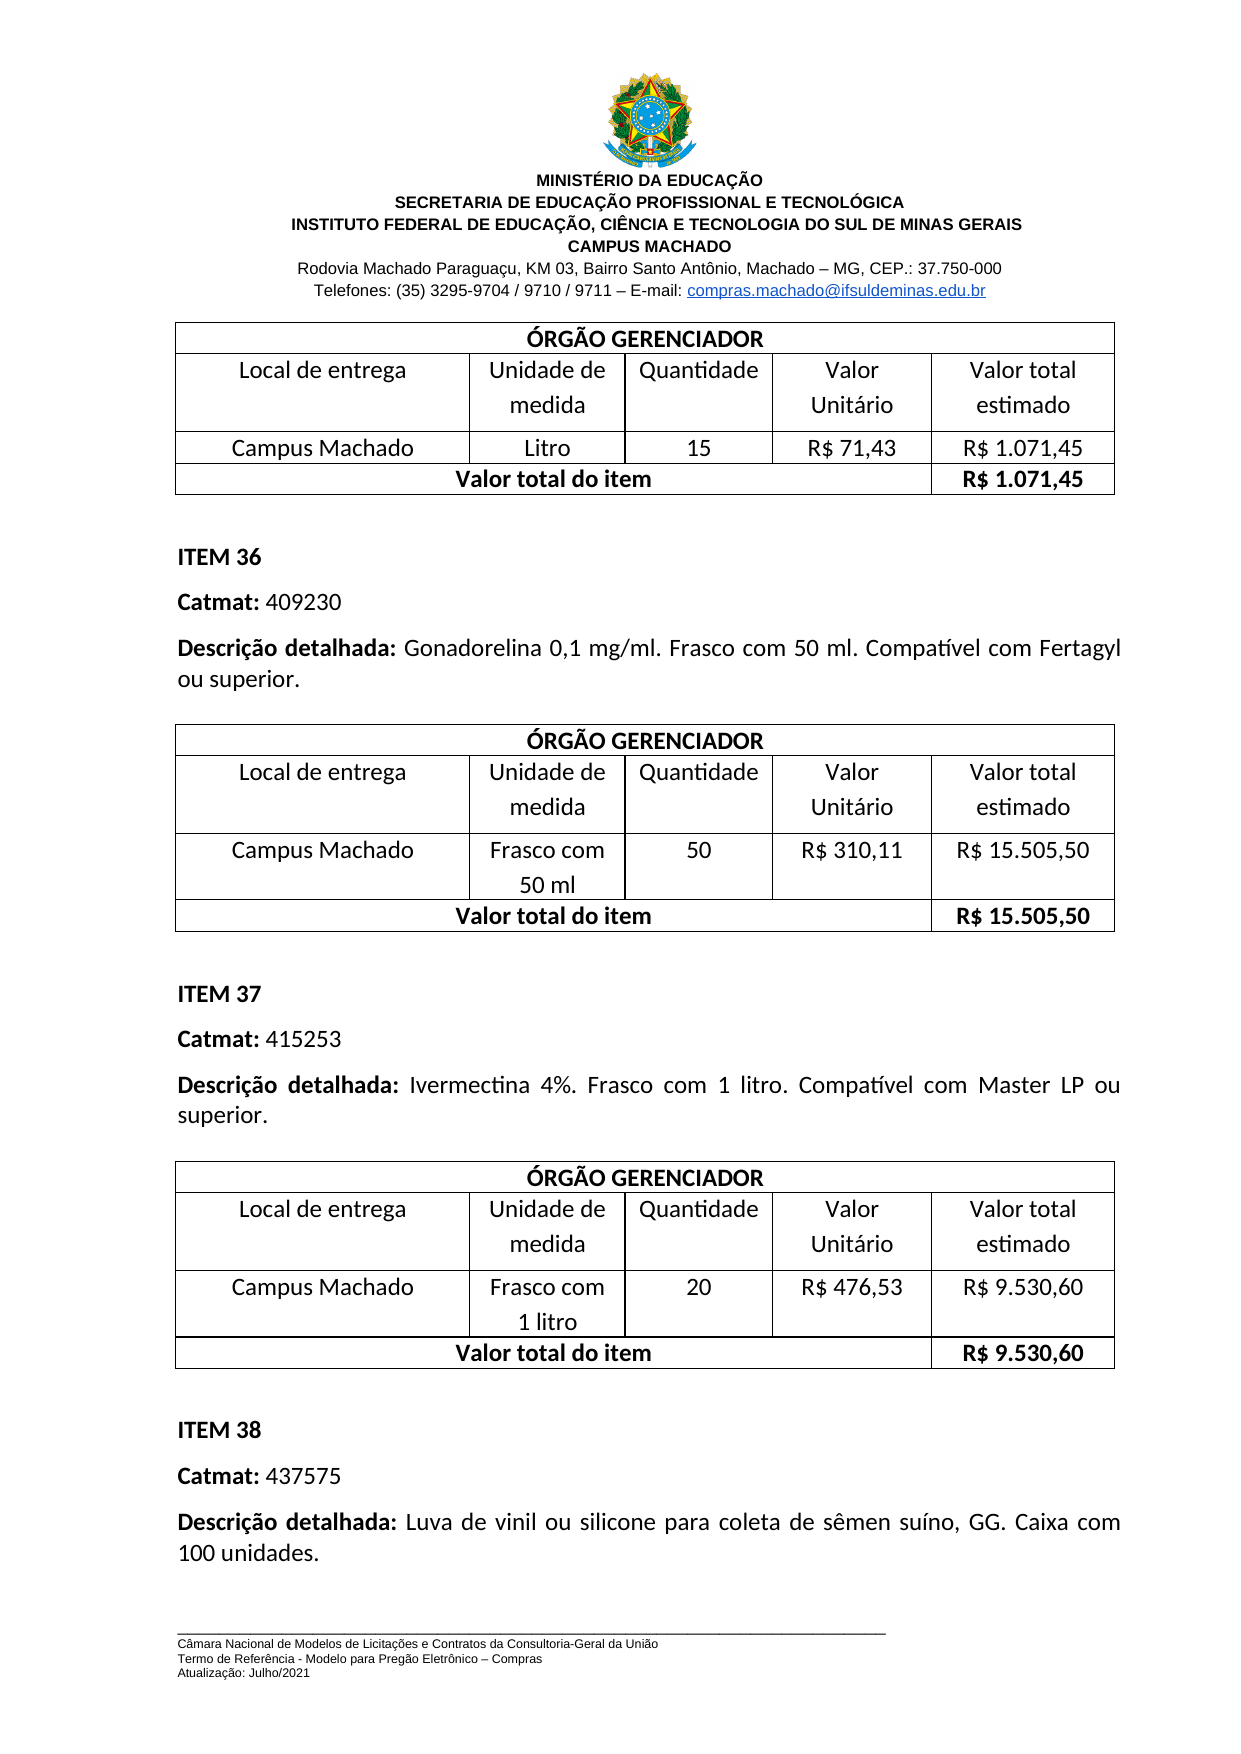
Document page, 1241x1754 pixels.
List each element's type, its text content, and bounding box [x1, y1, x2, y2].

table_cell Valor Unitário [773, 756, 931, 833]
picture [643, 163, 658, 168]
table_header ÓRGÃO GERENCIADOR [176, 725, 1114, 755]
text Descrição detalhada: Gonadorelina 0,1 mg/ml. Frasco com 50 ml. Compatível com Fertagyl ou superior. [177, 632, 1122, 693]
table_cell R$ 15.505,50 [932, 834, 1114, 899]
table_cell Unidade de medida [470, 354, 624, 431]
text Catmat: 437575 [177, 1460, 1122, 1491]
table_cell Unidade de medida [470, 1193, 624, 1270]
text Descrição detalhada: Ivermectina 4%. Frasco com 1 litro. Compatível com Master LP ou superior. [177, 1069, 1122, 1130]
table_cell R$ 71,43 [773, 432, 931, 462]
table_cell Valor total estimado [932, 354, 1114, 431]
table_cell Quantidade [626, 756, 772, 833]
text Descrição detalhada: Luva de vinil ou silicone para coleta de sêmen suíno, GG. Caixa com 100 unidades. [177, 1506, 1122, 1567]
table_cell R$ 476,53 [773, 1271, 931, 1336]
table_cell 15 [626, 432, 772, 462]
text ITEM 38 [177, 1415, 1122, 1445]
table_cell Litro [470, 432, 624, 462]
table_cell R$ 15.505,50 [932, 900, 1114, 931]
text ITEM 37 [177, 978, 1122, 1008]
table_cell R$ 9.530,60 [932, 1271, 1114, 1336]
table_cell Local de entrega [176, 1193, 469, 1270]
table_cell Unidade de medida [470, 756, 624, 833]
table_cell Campus Machado [176, 834, 469, 899]
table_cell Valor total do item [176, 464, 931, 494]
table_cell Valor Unitário [773, 1193, 931, 1270]
table_cell Valor Unitário [773, 354, 931, 431]
text ITEM 36 [177, 541, 1122, 571]
picture [669, 149, 680, 155]
table_cell Quantidade [626, 1193, 772, 1270]
table_cell 50 [626, 834, 772, 899]
table_cell Campus Machado [176, 432, 469, 462]
table_cell R$ 1.071,45 [932, 432, 1114, 462]
table_cell R$ 310,11 [773, 834, 931, 899]
table_cell Valor total estimado [932, 1193, 1114, 1270]
table_cell Frasco com 1 litro [470, 1271, 624, 1336]
table_cell R$ 1.071,45 [932, 464, 1114, 494]
text Catmat: 415253 [177, 1023, 1122, 1054]
table_header ÓRGÃO GERENCIADOR [176, 1162, 1114, 1192]
table_cell Valor total estimado [932, 756, 1114, 833]
table_cell R$ 9.530,60 [932, 1338, 1114, 1368]
table_cell Valor total do item [176, 1338, 931, 1368]
table_cell Local de entrega [176, 756, 469, 833]
table_cell Campus Machado [176, 1271, 469, 1336]
table_cell Valor total do item [176, 900, 931, 931]
text Catmat: 409230 [177, 586, 1122, 617]
table_cell Quantidade [626, 354, 772, 431]
table_header ÓRGÃO GERENCIADOR [176, 323, 1114, 353]
table_cell Local de entrega [176, 354, 469, 431]
table_cell Frasco com 50 ml [470, 834, 624, 899]
picture [603, 73, 697, 168]
table_cell 20 [626, 1271, 772, 1336]
